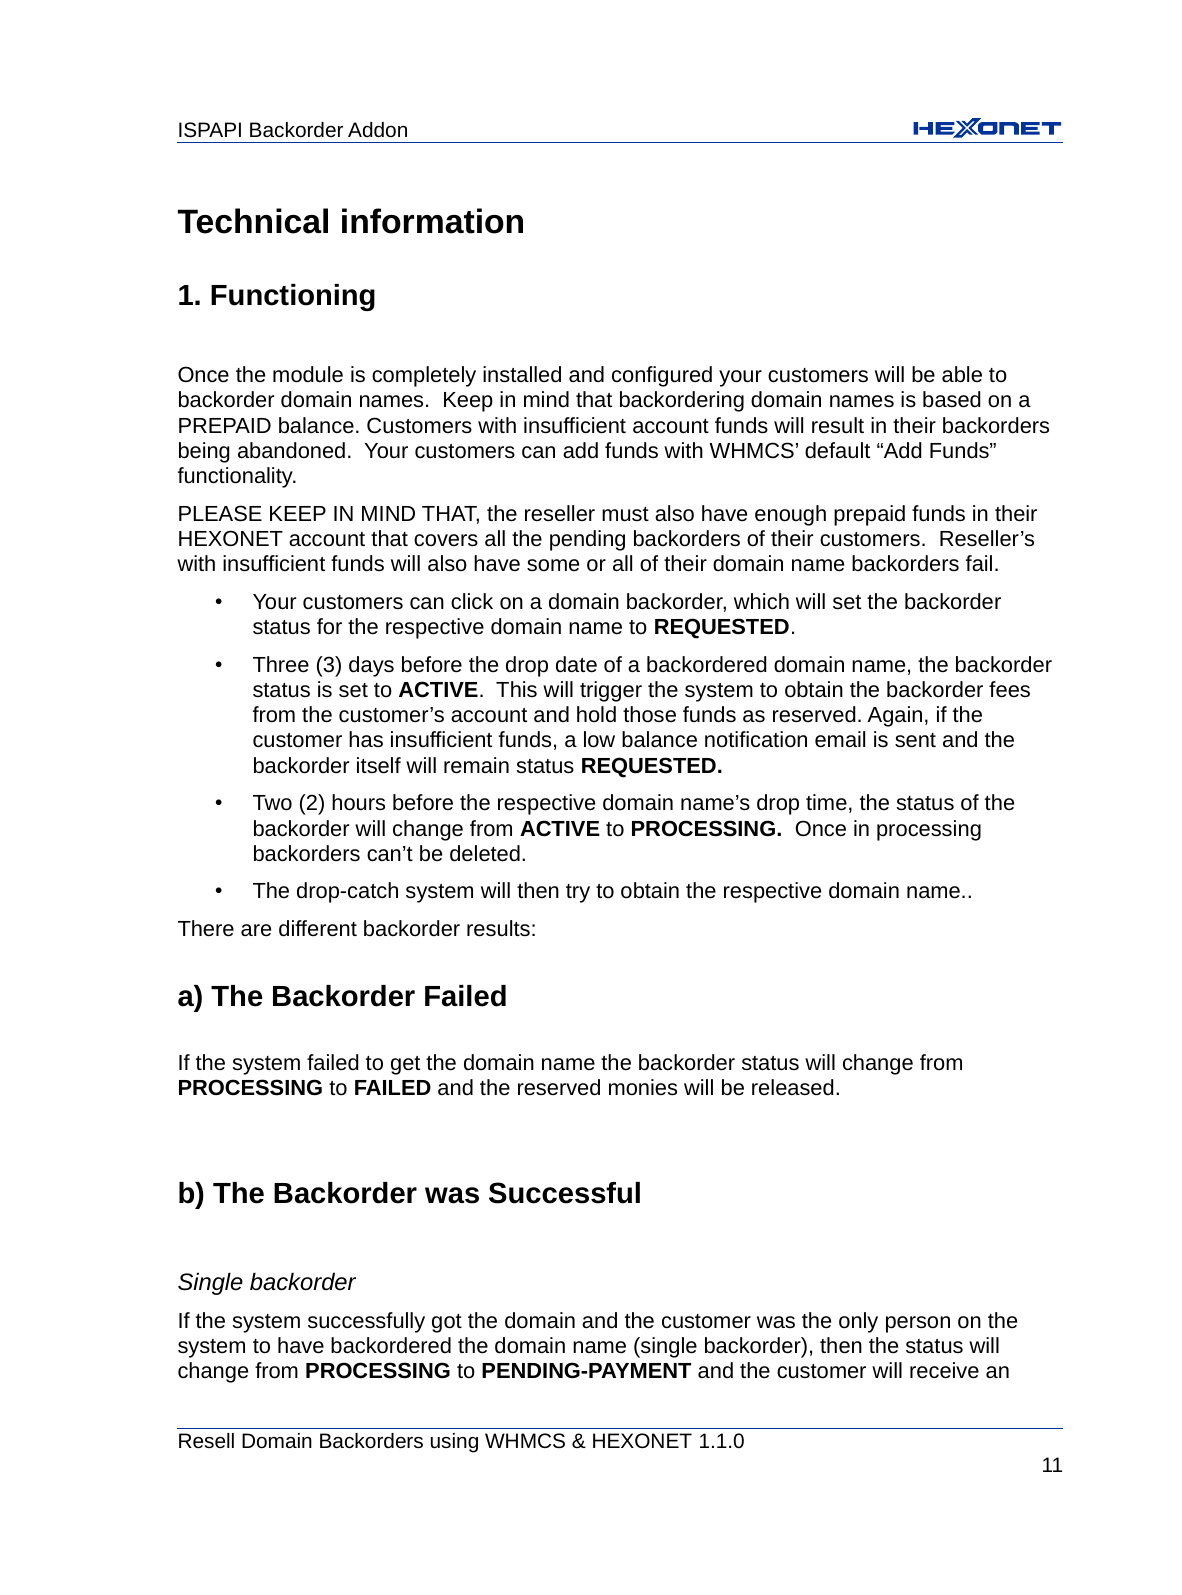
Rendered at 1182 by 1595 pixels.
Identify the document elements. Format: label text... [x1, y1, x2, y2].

subtitle Single backorder [177, 1268, 1063, 1295]
text PLEASE KEEP IN MIND THAT, the reseller must also have enough prepaid funds in their HEXONET account that covers all the pending backorders of their customers. Reseller’s with insufficient funds will also have some or all of their domain name backorders fail. [177, 501, 1063, 576]
text There are different backorder results: [177, 916, 1063, 941]
subtitle The Backorder was Successful [177, 1176, 1063, 1243]
list Three (3) days before the drop date of a backordered domain name, the backorder status is set to ACTIVE. This will trigger the system to obtain the backorder fees from the customer’s account and hold those funds as reserved. Again, if the customer has insufficient funds, a low balance notification email is sent and the backorder itself will remain status REQUESTED. [215, 652, 1063, 778]
list Two (2) hours before the respective domain name’s drop time, the status of the backorder will change from ACTIVE to PROCESSING. Once in processing backorders can’t be deleted. [215, 790, 1063, 866]
subtitle Functioning [177, 278, 1063, 312]
text If the system successfully got the domain and the customer was the only person on the system to have backordered the domain name (single backorder), then the status will change from PROCESSING to PENDING-PAYMENT and the customer will receive an [177, 1308, 1063, 1383]
text Once the module is completely installed and configured your customers will be able to backorder domain names. Keep in mind that backordering domain names is based on a PREPAID balance. Customers with insufficient account funds will result in their backorders being abandoned. Your customers can add funds with WHMCS’ default “Add Funds” functionality. [177, 362, 1063, 488]
list The drop-catch system will then try to obtain the respective domain name.. [215, 878, 1063, 904]
subtitle The Backorder Failed [177, 979, 1063, 1012]
list Your customers can click on a domain backorder, which will set the backorder status for the respective domain name to REQUESTED. [215, 589, 1063, 639]
subtitle Technical information [177, 202, 1063, 241]
text If the system failed to get the domain name the backorder status will change from PROCESSING to FAILED and the reserved monies will be released. [177, 1025, 1063, 1101]
